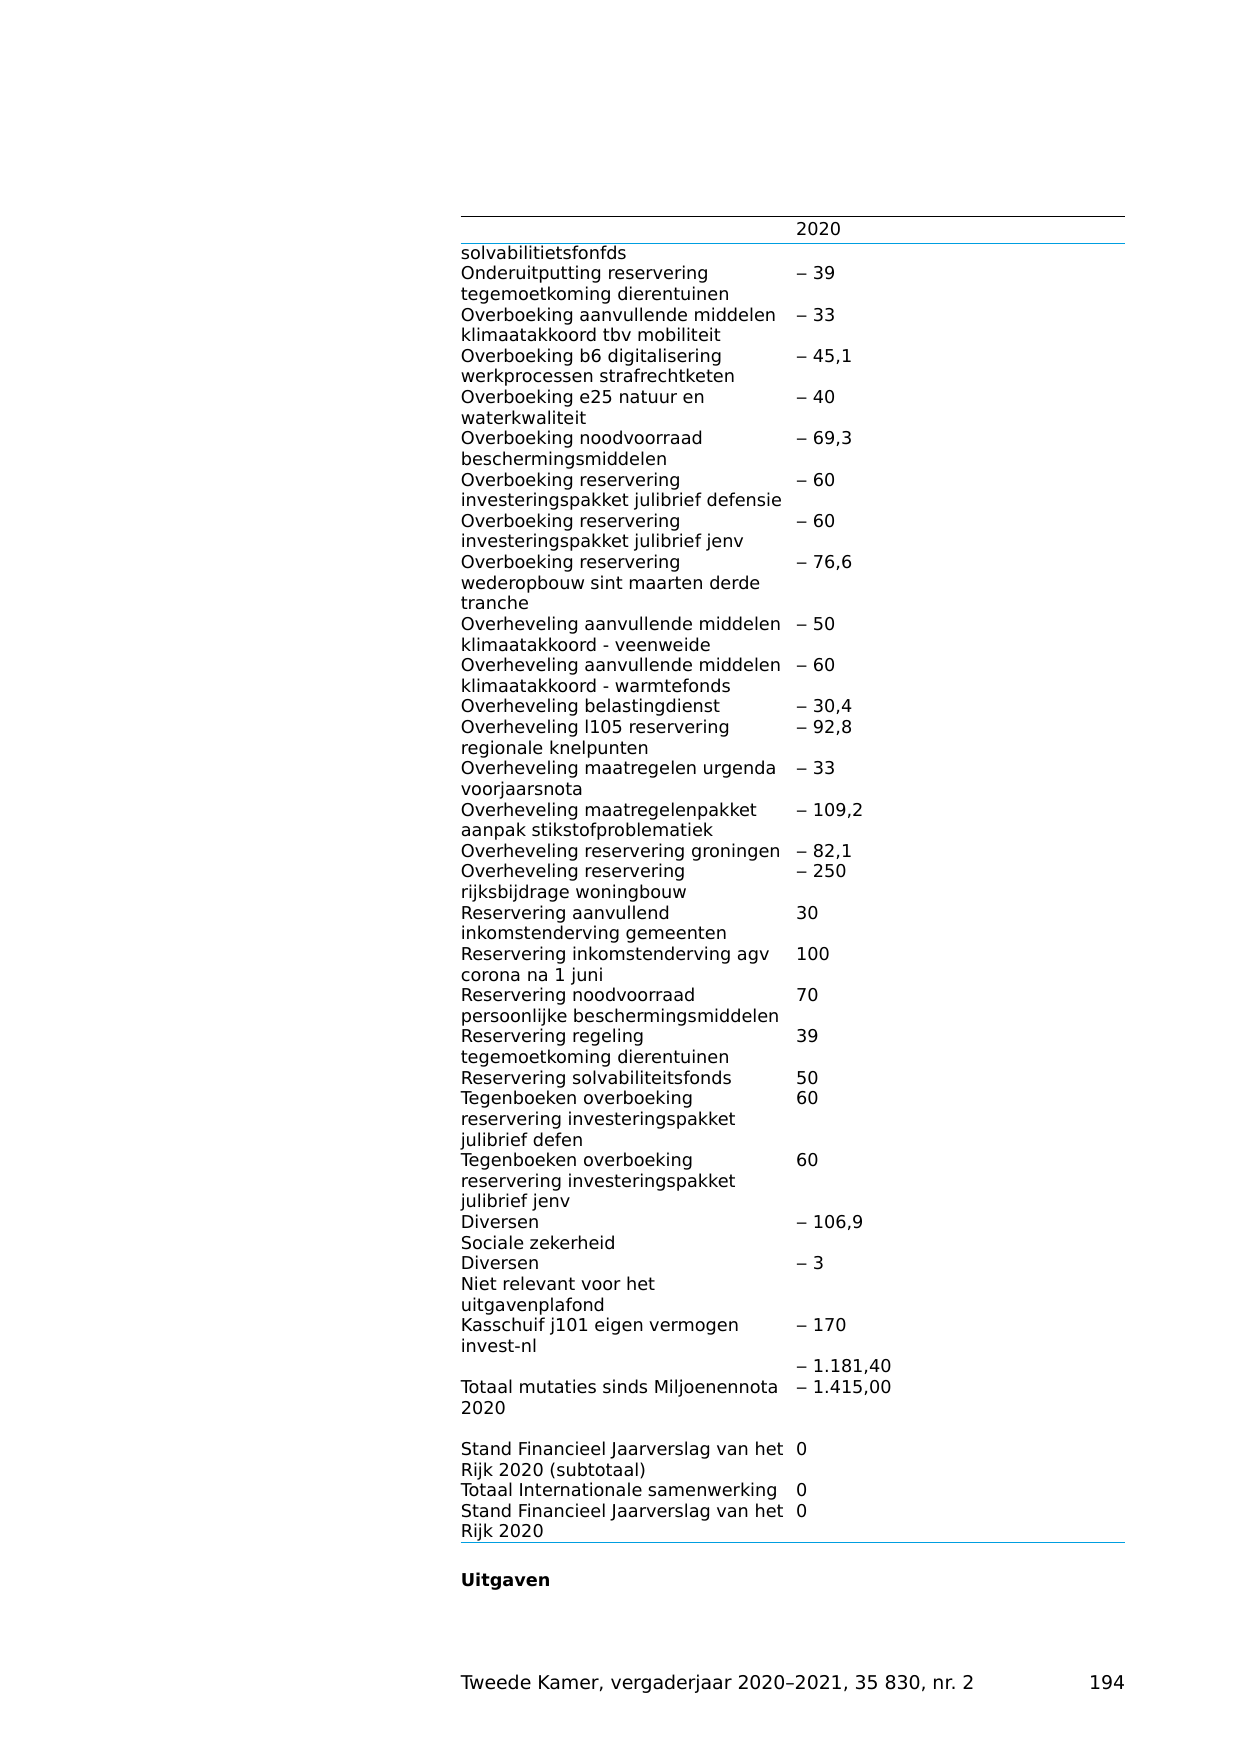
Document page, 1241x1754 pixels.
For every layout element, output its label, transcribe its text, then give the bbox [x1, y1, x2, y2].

table_cell Reservering solvabiliteitsfonds [461, 1068, 793, 1088]
table_cell ‒ 40 [793, 387, 1125, 428]
table_cell Sociale zekerheid [461, 1233, 793, 1253]
table_cell Overheveling belastingdienst [461, 696, 793, 717]
table_cell Niet relevant voor het uitgavenplafond [461, 1274, 793, 1315]
table_cell ‒ 33 [793, 758, 1125, 799]
table_cell Overboeking b6 digitalisering werkprocessen strafrechtketen [461, 346, 793, 387]
table_cell ‒ 45,1 [793, 346, 1125, 387]
table_cell Tegenboeken overboeking reservering investeringspakket julibrief jenv [461, 1150, 793, 1212]
table_cell 100 [793, 944, 1125, 985]
table_cell ‒ 39 [793, 263, 1125, 304]
table_cell [461, 1356, 793, 1377]
table_cell ‒ 1.181,40 [793, 1356, 1125, 1377]
table_cell [793, 244, 1125, 263]
table_cell Overheveling aanvullende middelen klimaatakkoord - warmtefonds [461, 655, 793, 696]
table_cell ‒ 82,1 [793, 841, 1125, 861]
table_cell ‒ 60 [793, 655, 1125, 696]
table_cell [793, 1274, 1125, 1315]
table_cell [461, 1418, 793, 1439]
table_cell Overheveling maatregelenpakket aanpak stikstofproblematiek [461, 800, 793, 841]
table_header ALGEMEEN: UITGAVEN [461, 191, 1125, 216]
table_cell ‒ 69,3 [793, 428, 1125, 469]
table_cell ‒ 109,2 [793, 800, 1125, 841]
table_cell Tegenboeken overboeking reservering investeringspakket julibrief defen [461, 1088, 793, 1150]
table_cell ‒ 60 [793, 470, 1125, 511]
table_cell 60 [793, 1150, 1125, 1212]
table_cell Overboeking e25 natuur en waterkwaliteit [461, 387, 793, 428]
table_cell 50 [793, 1068, 1125, 1088]
table_cell ‒ 30,4 [793, 696, 1125, 717]
table_cell Overboeking reservering investeringspakket julibrief defensie [461, 470, 793, 511]
table_cell Overheveling maatregelen urgenda voorjaarsnota [461, 758, 793, 799]
table_cell Overboeking aanvullende middelen klimaatakkoord tbv mobiliteit [461, 305, 793, 346]
table_cell 0 [793, 1439, 1125, 1480]
table_cell Overboeking reservering investeringspakket julibrief jenv [461, 511, 793, 552]
table_cell ‒ 92,8 [793, 717, 1125, 758]
table_cell Diversen [461, 1212, 793, 1233]
table_cell Diversen [461, 1253, 793, 1274]
table_cell ‒ 33 [793, 305, 1125, 346]
table_cell ‒ 106,9 [793, 1212, 1125, 1233]
table_cell Overboeking noodvoorraad beschermingsmiddelen [461, 428, 793, 469]
table_cell 70 [793, 985, 1125, 1026]
table_cell ‒ 60 [793, 511, 1125, 552]
table_cell Stand Financieel Jaarverslag van het Rijk 2020 [461, 1501, 793, 1542]
table_cell [793, 1418, 1125, 1439]
table_cell Onderuitputting reservering tegemoetkoming dierentuinen [461, 263, 793, 304]
table_cell 30 [793, 903, 1125, 944]
table_cell Kasschuif j101 eigen vermogen invest-nl [461, 1315, 793, 1356]
table_cell ‒ 170 [793, 1315, 1125, 1356]
table_cell 0 [793, 1501, 1125, 1542]
table_cell Reservering aanvullend inkomstenderving gemeenten [461, 903, 793, 944]
table_cell Totaal mutaties sinds Miljoenennota 2020 [461, 1377, 793, 1418]
table_cell solvabilitietsfonfds [461, 244, 793, 263]
table_cell Overheveling reservering rijksbijdrage woningbouw [461, 861, 793, 903]
table_cell Overheveling reservering groningen [461, 841, 793, 861]
table_cell 39 [793, 1026, 1125, 1068]
table_cell [793, 1233, 1125, 1253]
text Uitgaven [461, 1568, 1125, 1591]
table_cell Reservering noodvoorraad persoonlijke beschermingsmiddelen [461, 985, 793, 1026]
table_cell Reservering inkomstenderving agv corona na 1 juni [461, 944, 793, 985]
table_cell Overboeking reservering wederopbouw sint maarten derde tranche [461, 552, 793, 614]
table_cell ‒ 76,6 [793, 552, 1125, 614]
table_cell Reservering regeling tegemoetkoming dierentuinen [461, 1026, 793, 1068]
table_cell 2020 [793, 217, 1125, 243]
table_cell ‒ 1.415,00 [793, 1377, 1125, 1418]
table_cell ‒ 50 [793, 614, 1125, 655]
table_cell 0 [793, 1480, 1125, 1501]
table_cell ‒ 250 [793, 861, 1125, 903]
table_cell ‒ 3 [793, 1253, 1125, 1274]
table_cell [461, 217, 793, 243]
table_cell Overheveling l105 reservering regionale knelpunten [461, 717, 793, 758]
table_cell Stand Financieel Jaarverslag van het Rijk 2020 (subtotaal) [461, 1439, 793, 1480]
table_cell 60 [793, 1088, 1125, 1150]
table_cell Overheveling aanvullende middelen klimaatakkoord - veenweide [461, 614, 793, 655]
table_cell Totaal Internationale samenwerking [461, 1480, 793, 1501]
